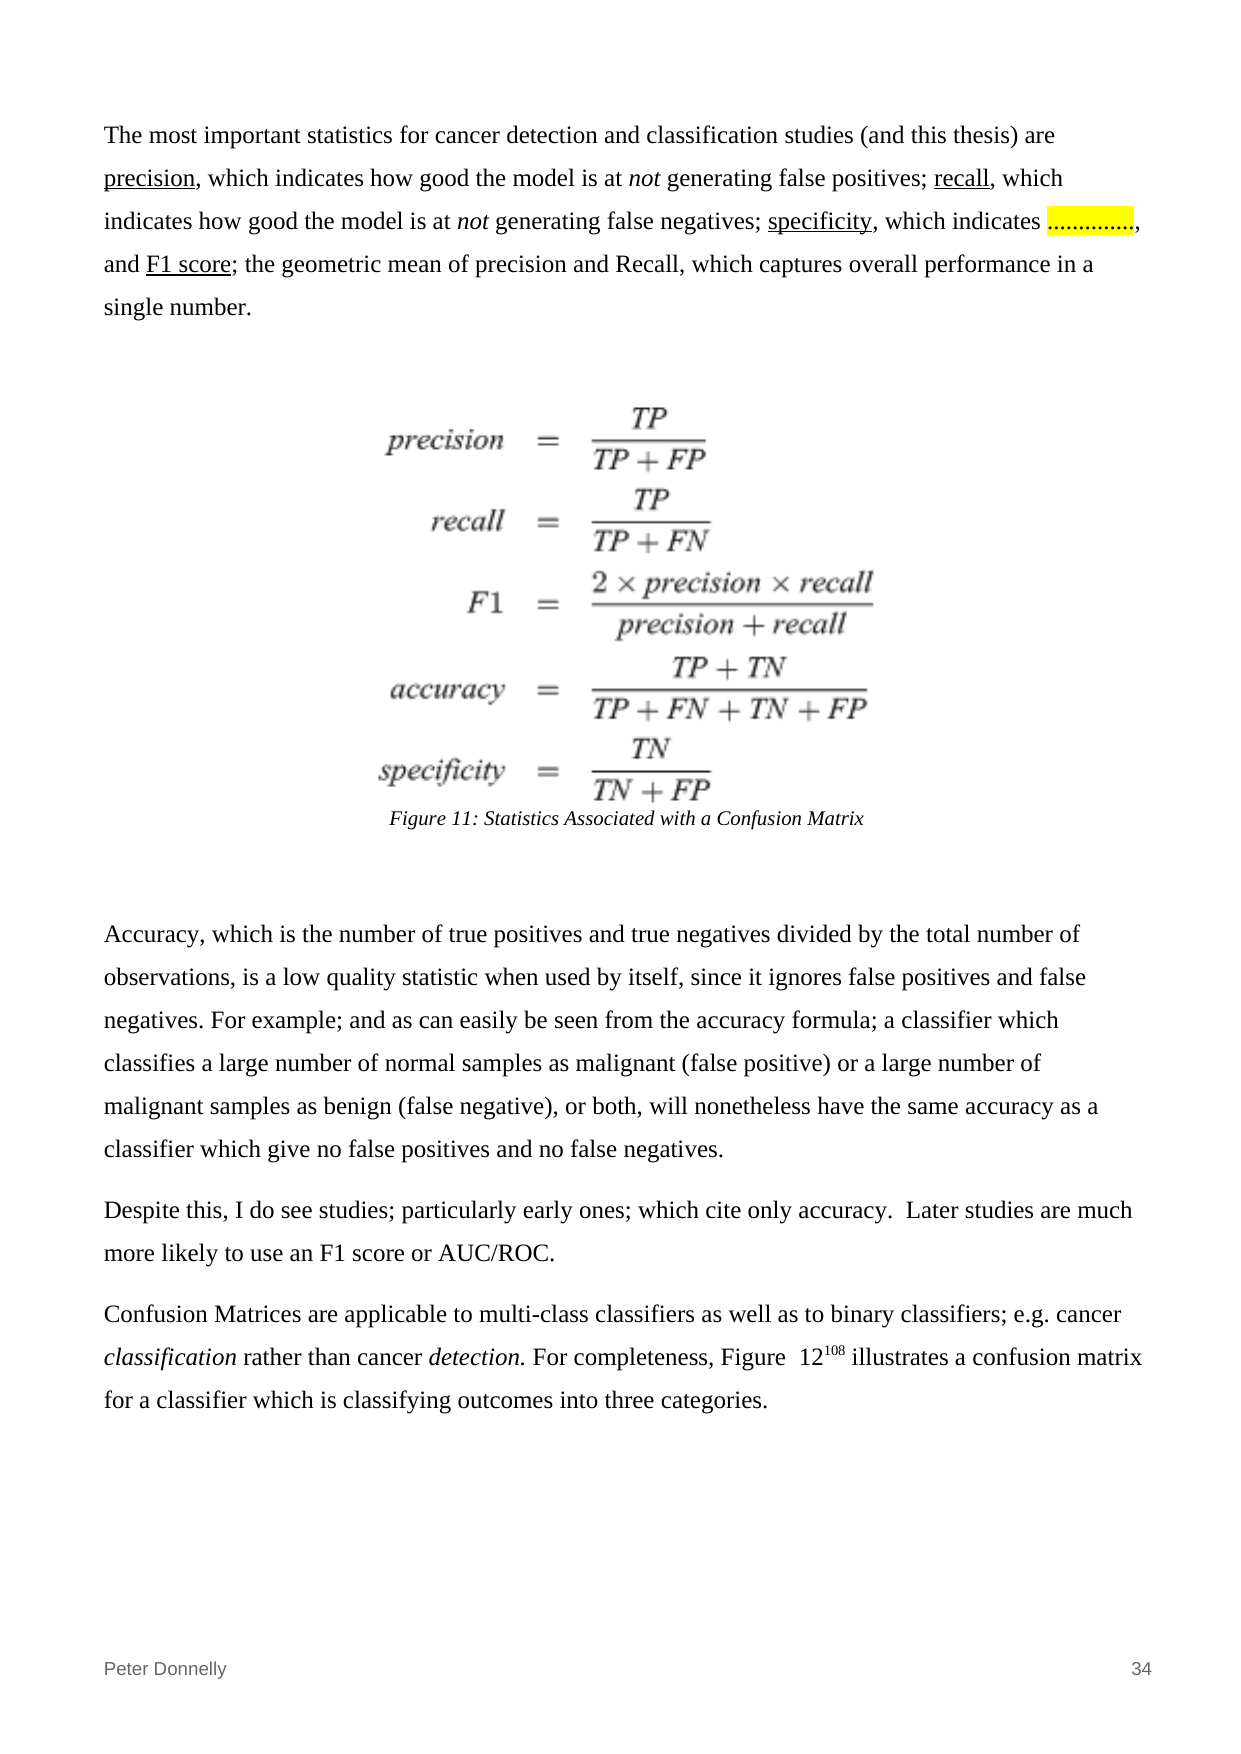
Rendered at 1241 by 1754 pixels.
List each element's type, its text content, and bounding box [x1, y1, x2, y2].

text Confusion Matrices are applicable to multi-class classifiers as well as to binary classifiers; e.g. cancer classification rather than cancer detection. For completeness, Figure 12 illustrates a confusion matrix for a classifier which is classifying outcomes into three categories. [103, 1299, 1146, 1414]
text The most important statistics for cancer detection and classification studies (and this thesis) are precision, which indicates how good the model is at not generating false positives; recall, which indicates how good the model is at not generating false negatives; specificity, which indicates .............., and F1 score; the geometric mean of precision and Recall, which captures overall performance in a single number. [103, 120, 1146, 321]
text Despite this, I do see studies; particularly early ones; which cite only accuracy. Later studies are much more likely to use an F1 score or AUC/ROC. [103, 1195, 1146, 1267]
picture [375, 404, 878, 807]
text Figure 11: Statistics Associated with a Confusion Matrix [368, 417, 884, 830]
text Accuracy, which is the number of true positives and true negatives divided by the total number of observations, is a low quality statistic when used by itself, since it ignores false positives and false negatives. For example; and as can easily be seen from the accuracy formula; a classifier which classifies a large number of normal samples as malignant (false positive) or a large number of malignant samples as benign (false negative), or both, will nonetheless have the same accuracy as a classifier which give no false positives and no false negatives. [103, 353, 1146, 1163]
